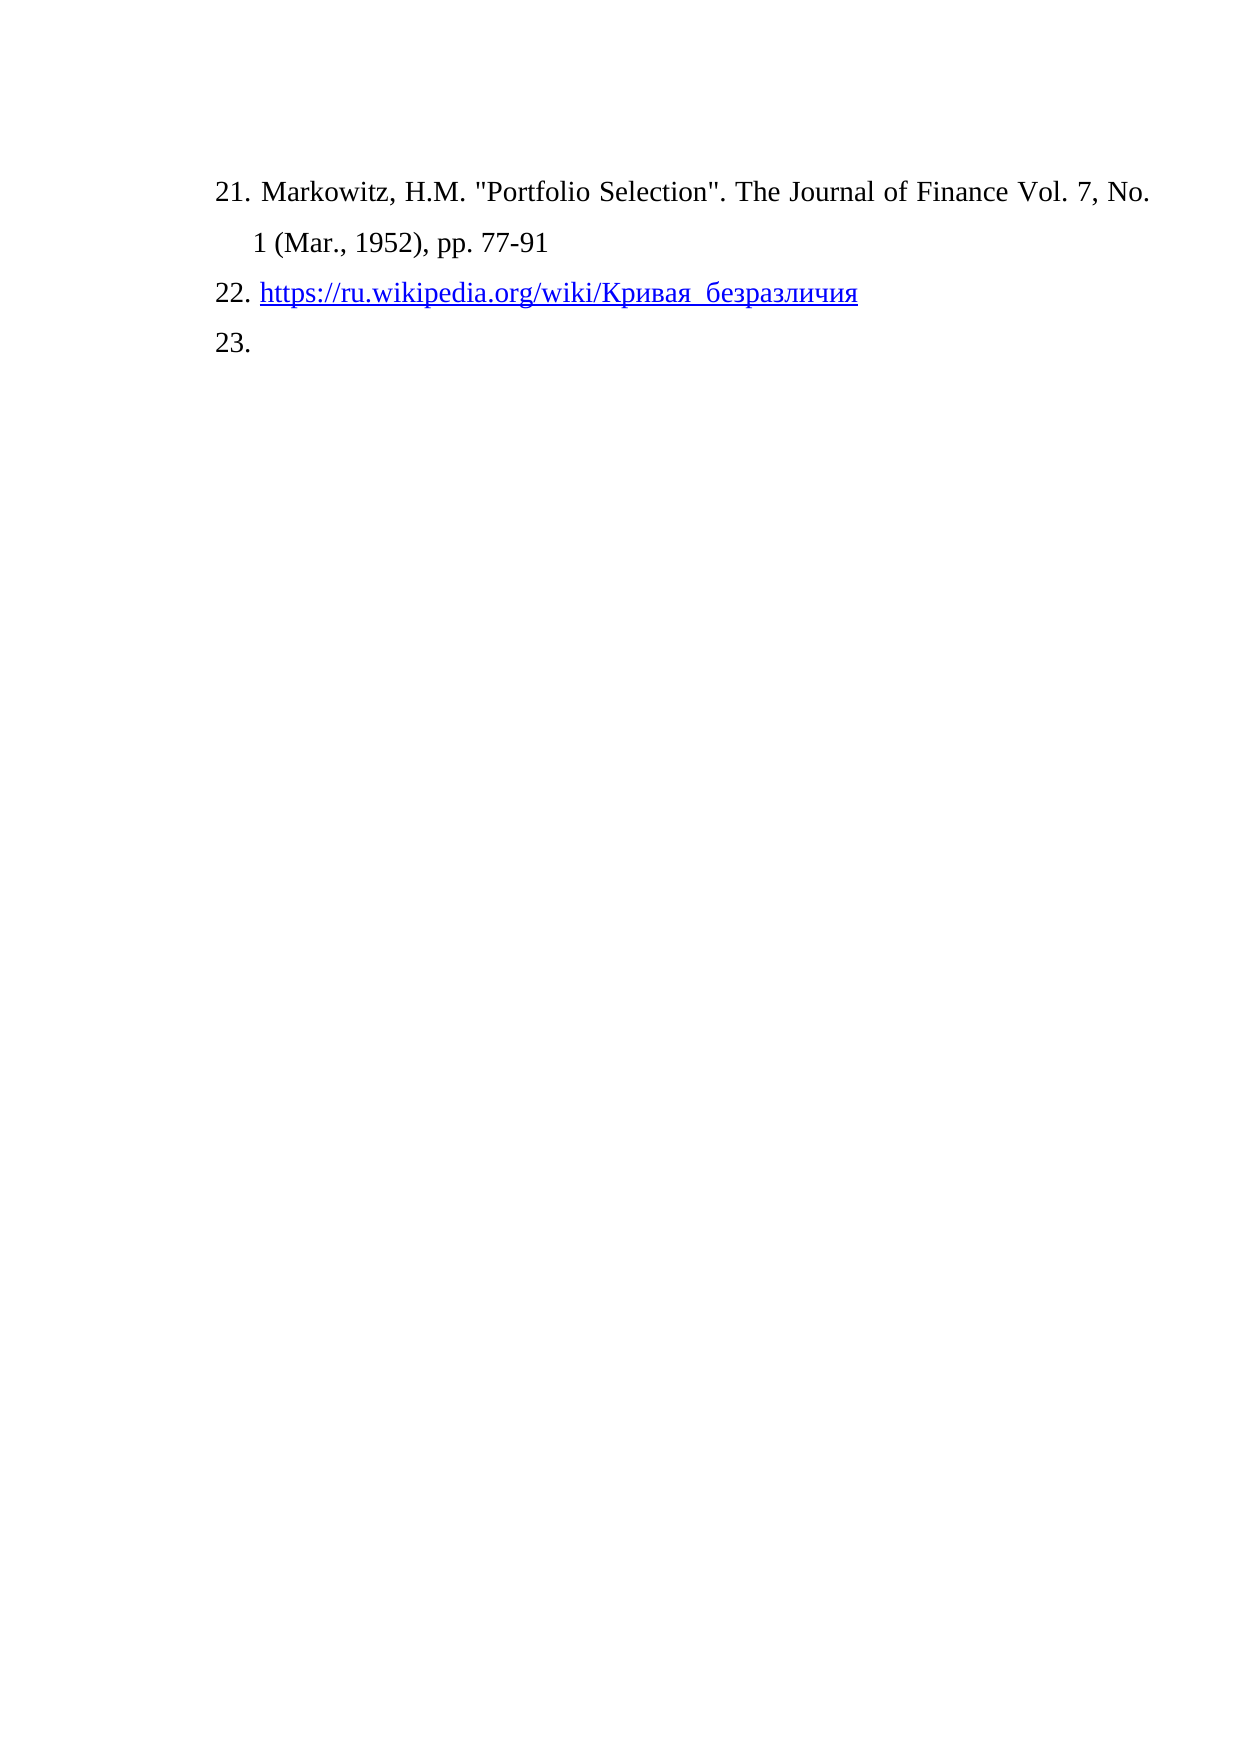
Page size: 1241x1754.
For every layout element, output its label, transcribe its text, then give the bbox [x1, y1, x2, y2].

list Markowitz, H.M. "Portfolio Selection". The Journal of Finance Vol. 7, No. 1 (Mar., 1952), pp. 77-91 [215, 174, 1152, 258]
list https://ru.wikipedia.org/wiki/Кривая_безразличия [215, 275, 1152, 308]
